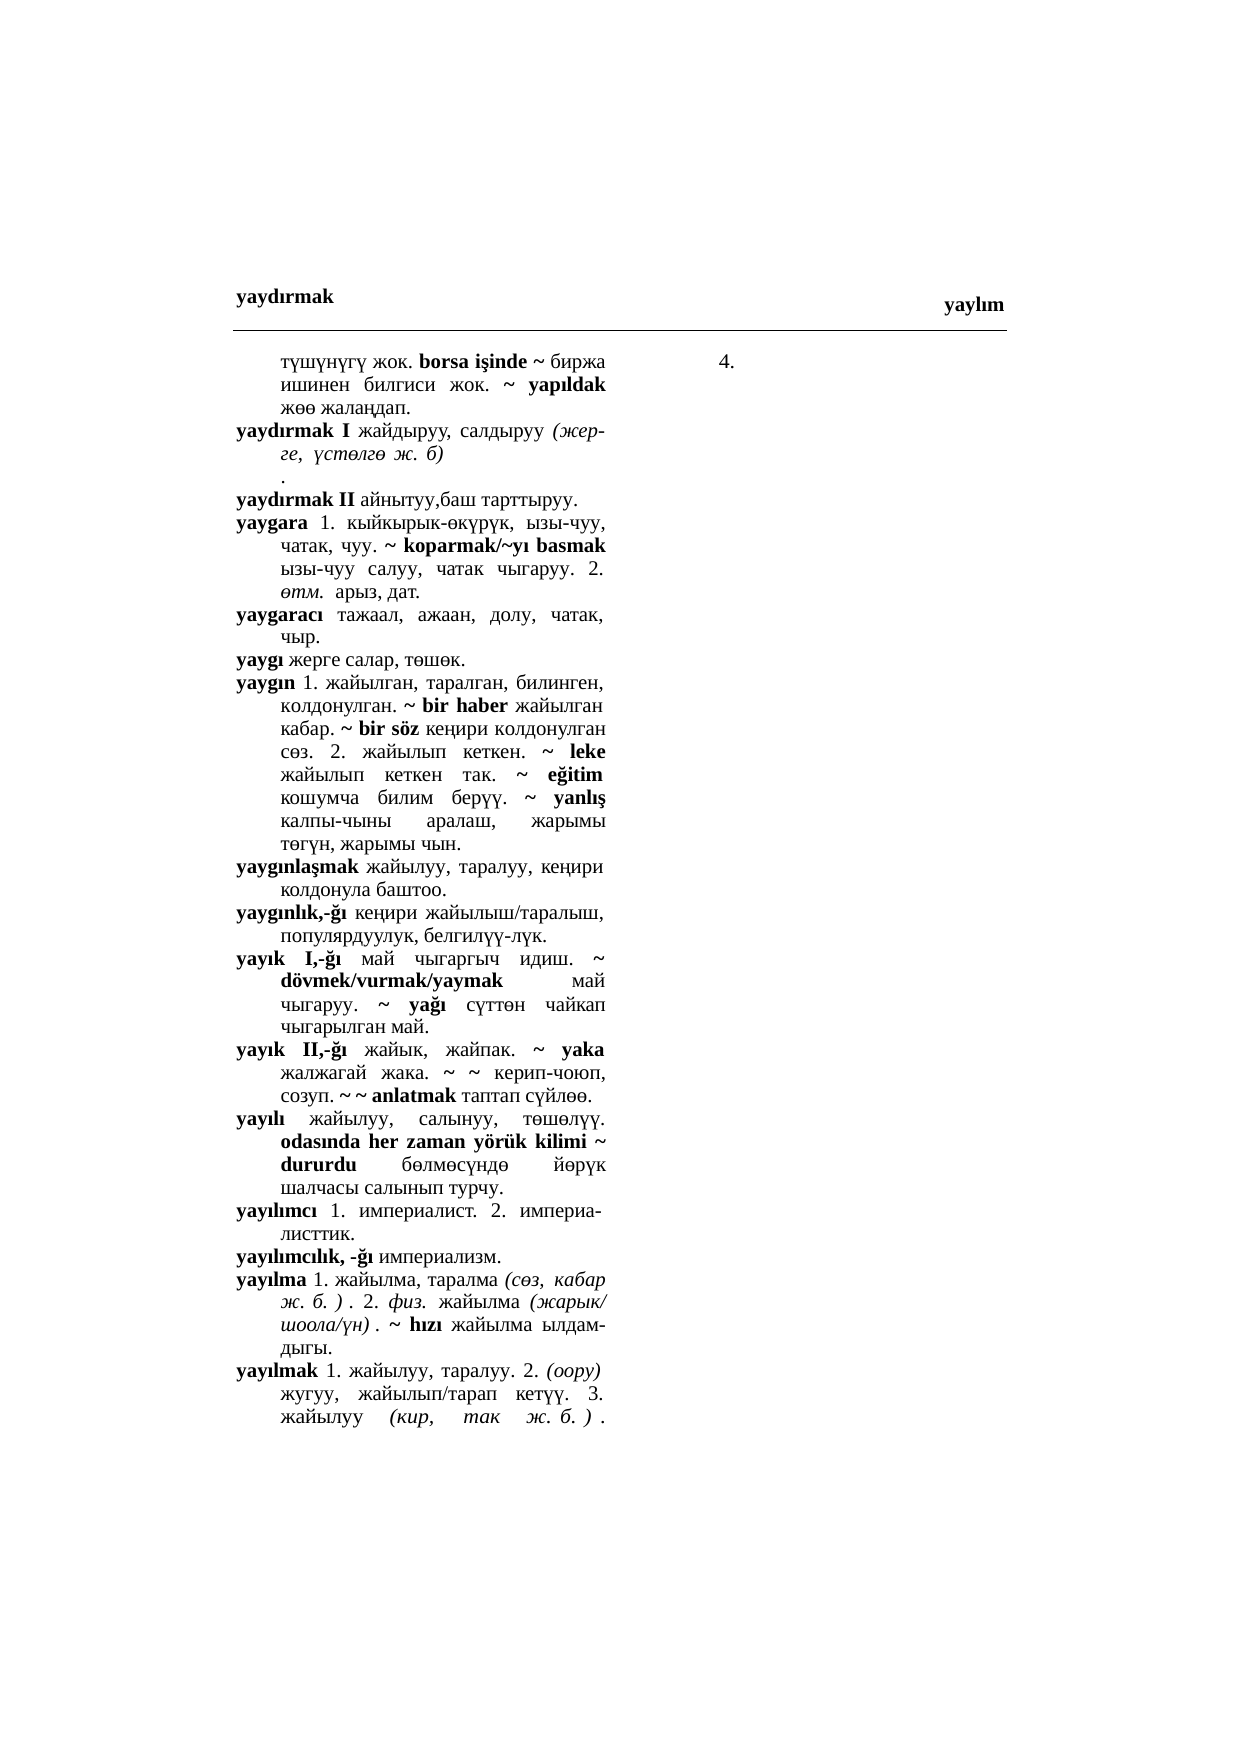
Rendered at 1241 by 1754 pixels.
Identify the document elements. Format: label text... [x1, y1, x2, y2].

text odasında her zaman yörük kilimi ~ dururdu бөлмөсүндө йөрүк шалчасы салынып турчу. [280, 1130, 606, 1199]
text yaygın 1. жайылган, таралган, билинген, колдонулган. ~ bir haber жайылган [236, 671, 609, 717]
text yayılımcılık, -ğı империализм. [236, 1245, 609, 1268]
text yayılı жайылуу, салынуу, төшөлүү. [236, 1107, 609, 1130]
text yaygara 1. кыйкырык-өкүрүк, ызы-чуу, чатак, чуу. ~ koparmak/~yı basmak ызы-чуу салуу, чатак чыгаруу. 2. [236, 511, 606, 580]
text жугуу, жайылып/тарап кетүү. 3. [280, 1382, 606, 1405]
text 4. [719, 350, 1062, 373]
text чыгаруу. ~ yağı сүттөн чайкап чыгарылган май. [280, 993, 606, 1038]
text yayık II,-ğı жайык, жайпак. ~ yaka [236, 1038, 609, 1061]
text yaydırmak II айнытуу,баш тарттыруу. [236, 488, 609, 511]
text жайылуу (кир, так ж. б. ) . [280, 1405, 606, 1428]
text yaygaracı тажаал, ажаан, долу, чатак, чыр. [236, 603, 609, 648]
text кошумча билим берүү. ~ yanlış калпы-чыны аралаш, жарымы төгүн, жарымы чын. [280, 786, 606, 855]
text түшүнүгү жок. borsa işinde ~ биржа ишинен билгиси жок. ~ yapıldak жөө жалаңдап. [280, 350, 606, 419]
text ге, үстөлгө ж. б) . [280, 442, 443, 488]
text yaygınlık,-ğı кеңири жайылыш/таралыш, [236, 901, 609, 924]
text yayılımcı 1. империалист. 2. империа- листтик. [236, 1199, 606, 1245]
text yayık I,-ğı май чыгаргыч идиш. ~ dövmek/vurmak/yaymak май [236, 947, 606, 992]
text өтм. арыз, дат. [280, 580, 422, 603]
text yaygınlaşmak жайылуу, таралуу, кеңири колдонула баштоо. [236, 855, 609, 901]
text yaydırmak [236, 284, 334, 308]
text жалжагай жака. ~ ~ керип-чоюп, созуп. ~ ~ anlatmak таптап сүйлөө. [280, 1061, 606, 1107]
text дыгы. [280, 1336, 333, 1359]
text yayılma 1. жайылма, таралма (сөз, кабар ж. б. ) . 2. физ. жайылма (жарык/ шоола/үн) . ~ hızı жайылма ылдам- [236, 1268, 606, 1336]
text yaygı жерге салар, төшөк. [236, 648, 609, 671]
text популярдуулук, белгилүү-лүк. [280, 924, 551, 947]
text кабар. ~ bir söz кеңири колдонулган сөз. 2. жайылып кеткен. ~ leke жайылып кеткен так. ~ eğitim [280, 717, 606, 786]
text yaydırmak I жайдыруу, салдыруу (жер- [236, 419, 609, 442]
text yaylım [944, 292, 1065, 316]
text yayılmak 1. жайылуу, таралуу. 2. (оору) [236, 1359, 609, 1382]
